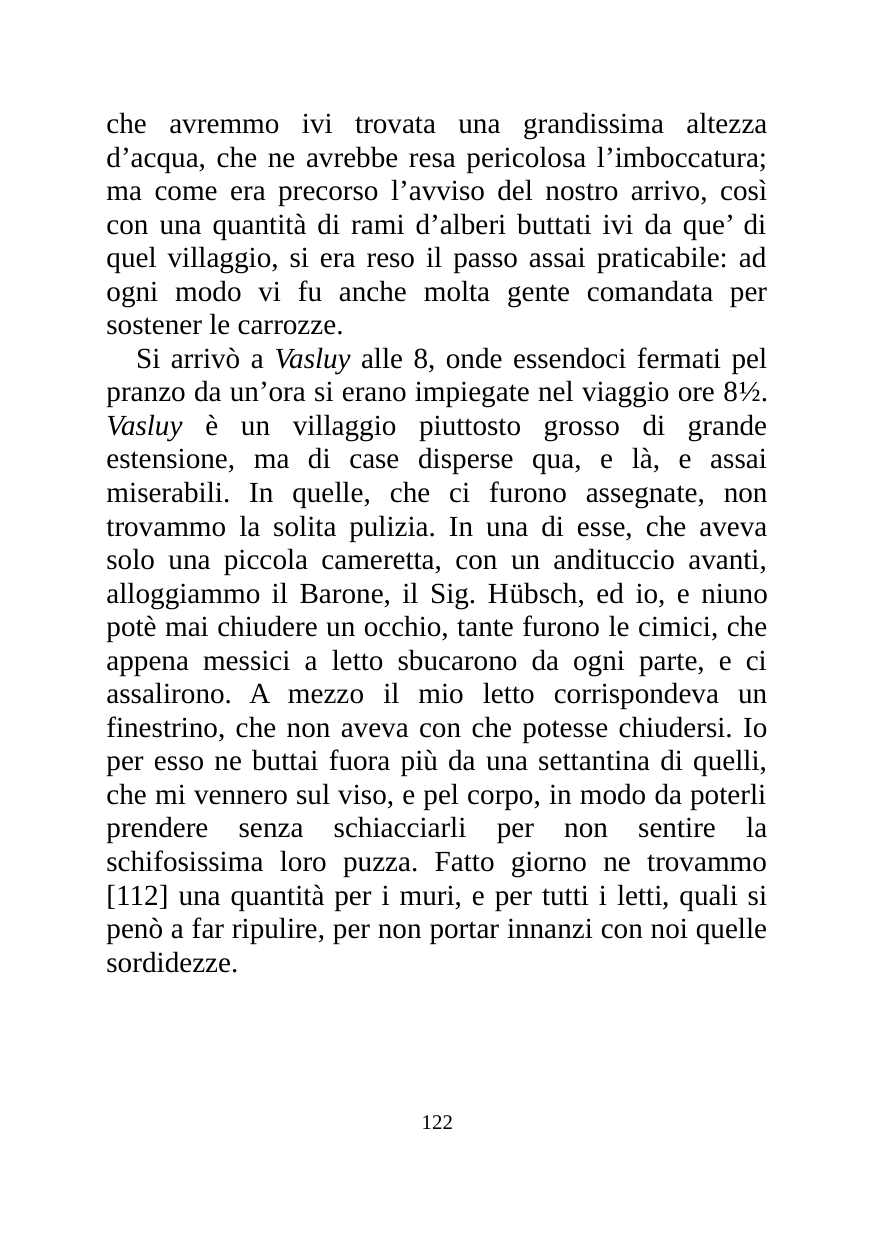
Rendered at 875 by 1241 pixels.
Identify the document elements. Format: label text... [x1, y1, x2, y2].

text che avremmo ivi trovata una grandissima altezza d’acqua, che ne avrebbe resa pericolosa l’imboccatura; ma come era precorso l’avviso del nostro arrivo, così con una quantità di rami d’alberi buttati ivi da que’ di quel villaggio, si era reso il passo assai praticabile: ad ogni modo vi fu anche molta gente comandata per sostener le carrozze. [106, 106, 768, 341]
text Si arrivò a Vasluy alle 8, onde essendoci fermati pel pranzo da un’ora si erano impiegate nel viaggio ore 8½. Vasluy è un villaggio piuttosto grosso di grande estensione, ma di case disperse qua, e là, e assai miserabili. In quelle, che ci furono assegnate, non trovammo la solita pulizia. In una di esse, che aveva solo una piccola cameretta, con un andituccio avanti, alloggiammo il Barone, il Sig. Hübsch, ed io, e niuno potè mai chiudere un occhio, tante furono le cimici, che appena messici a letto sbucarono da ogni parte, e ci assalirono. A mezzo il mio letto corrispondeva un finestrino, che non aveva con che potesse chiudersi. Io per esso ne buttai fuora più da una settantina di quelli, che mi vennero sul viso, e pel corpo, in modo da poterli prendere senza schiacciarli per non sentire la schifosissima loro puzza. Fatto giorno ne trovammo [112] una quantità per i muri, e per tutti i letti, quali si penò a far ripulire, per non portar innanzi con noi quelle sordidezze. [106, 341, 768, 978]
